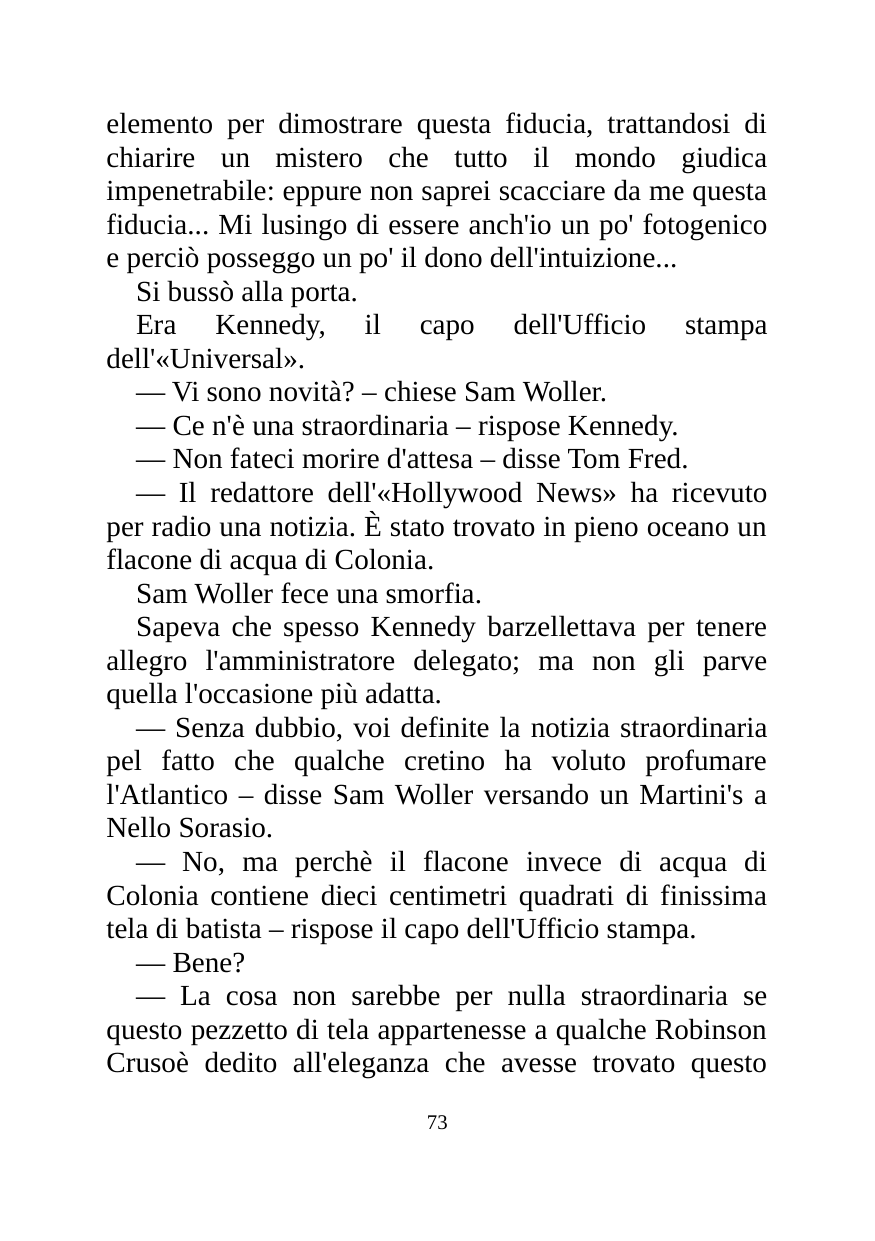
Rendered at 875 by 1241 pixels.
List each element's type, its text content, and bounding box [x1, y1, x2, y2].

text — Non fateci morire d'attesa – disse Tom Fred. [106, 442, 768, 475]
text — No, ma perchè il flacone invece di acqua di Colonia contiene dieci centimetri quadrati di finissima tela di batista – rispose il capo dell'Ufficio stampa. [106, 844, 768, 945]
text — La cosa non sarebbe per nulla straordinaria se questo pezzetto di tela appartenesse a qualche Robinson Crusoè dedito all'eleganza che avesse trovato questo [106, 978, 768, 1079]
text Era Kennedy, il capo dell'Ufficio stampa dell'«Universal». [106, 307, 768, 374]
text — Il redattore dell'«Hollywood News» ha ricevuto per radio una notizia. È stato trovato in pieno oceano un flacone di acqua di Colonia. [106, 475, 768, 576]
text — Bene? [106, 945, 768, 978]
text Sapeva che spesso Kennedy barzellettava per tenere allegro l'amministratore delegato; ma non gli parve quella l'occasione più adatta. [106, 609, 768, 710]
text Si bussò alla porta. [106, 274, 768, 307]
text — Vi sono novità? – chiese Sam Woller. [106, 374, 768, 408]
text — Senza dubbio, voi definite la notizia straordinaria pel fatto che qualche cretino ha voluto profumare l'Atlantico – disse Sam Woller versando un Martini's a Nello Sorasio. [106, 710, 768, 844]
text — Ce n'è una straordinaria – rispose Kennedy. [106, 408, 768, 442]
text Sam Woller fece una smorfia. [106, 576, 768, 609]
text elemento per dimostrare questa fiducia, trattandosi di chiarire un mistero che tutto il mondo giudica impenetrabile: eppure non saprei scacciare da me questa fiducia... Mi lusingo di essere anch'io un po' fotogenico e perciò posseggo un po' il dono dell'intuizione... [106, 106, 768, 274]
